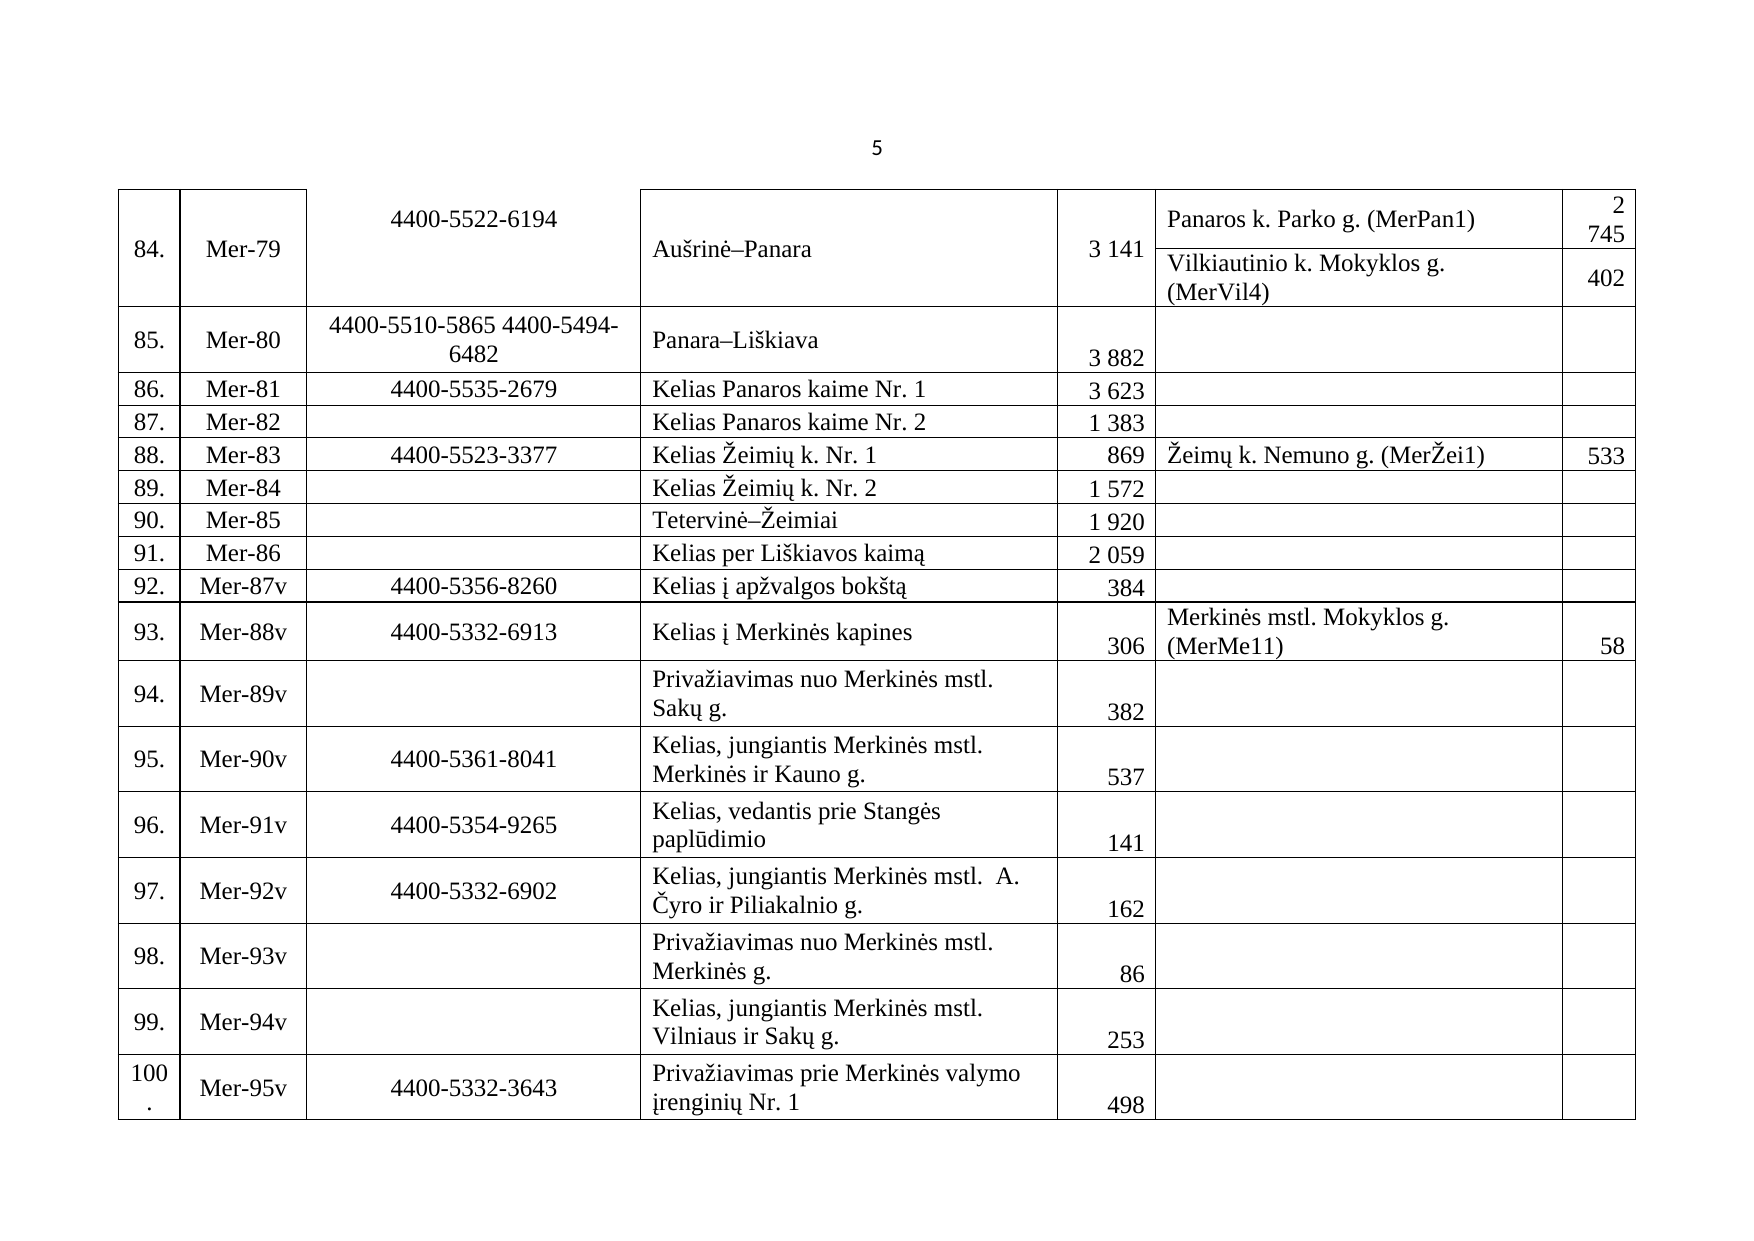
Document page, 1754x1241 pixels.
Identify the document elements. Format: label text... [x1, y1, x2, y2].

table_cell Žeimų k. Nemuno g. (MerŽei1) [1156, 438, 1562, 470]
table_cell [1563, 471, 1635, 503]
table_cell Tetervinė–Žeimiai [641, 504, 1057, 536]
table_cell [1563, 661, 1635, 726]
table_cell [1563, 373, 1635, 404]
table_cell Panaros k. Parko g. (MerPan1) [1156, 190, 1562, 247]
table_cell 94. [119, 661, 179, 726]
table_cell Kelias Žeimių k. Nr. 2 [641, 471, 1057, 503]
table_cell [1156, 661, 1562, 726]
table_cell [1563, 792, 1635, 857]
table_cell Vilkiautinio k. Mokyklos g. (MerVil4) [1156, 249, 1562, 306]
table_cell 87. [119, 406, 179, 437]
table_cell [307, 406, 640, 437]
table_cell [1156, 792, 1562, 857]
table_cell [1156, 858, 1562, 922]
table_cell [1563, 537, 1635, 568]
table_cell 99. [119, 989, 179, 1054]
table_cell 100. [119, 1055, 179, 1119]
table_cell Mer-94v [181, 989, 306, 1054]
table_cell Privažiavimas nuo Merkinės mstl. Merkinės g. [641, 924, 1057, 988]
table_cell Mer-95v [181, 1055, 306, 1119]
table_cell 97. [119, 858, 179, 922]
table_cell Mer-85 [181, 504, 306, 536]
table_cell Merkinės mstl. Mokyklos g. (MerMe11) [1156, 603, 1562, 660]
table_cell [1563, 406, 1635, 437]
table_cell [1563, 858, 1635, 922]
table_cell 4400-5332-3643 [307, 1055, 640, 1119]
table_cell 98. [119, 924, 179, 988]
table_cell 537 [1058, 727, 1155, 791]
table_cell 2 745 [1563, 190, 1635, 247]
table_cell 4400-5332-6902 [307, 858, 640, 922]
table_cell 402 [1563, 249, 1635, 306]
table_cell 4400-5522-6194 [307, 189, 640, 247]
table_cell Kelias Žeimių k. Nr. 1 [641, 438, 1057, 470]
table_cell [1156, 1055, 1562, 1119]
table_cell 4400-5510-5865 4400-5494-6482 [307, 307, 640, 372]
table_cell [1563, 1055, 1635, 1119]
table_cell 85. [119, 307, 179, 372]
table_cell Kelias į apžvalgos bokštą [641, 570, 1057, 601]
table_cell 84. [119, 190, 179, 306]
table_cell 253 [1058, 989, 1155, 1054]
table_cell [1156, 989, 1562, 1054]
table_cell 58 [1563, 603, 1635, 660]
table_cell [1563, 989, 1635, 1054]
table_cell [307, 248, 640, 306]
table_cell Privažiavimas prie Merkinės valymo įrenginių Nr. 1 [641, 1055, 1057, 1119]
table_cell 89. [119, 471, 179, 503]
table_cell 533 [1563, 438, 1635, 470]
table_cell 3 623 [1058, 373, 1155, 404]
table_cell [307, 924, 640, 988]
table_cell 382 [1058, 661, 1155, 726]
table_cell [307, 537, 640, 568]
table_cell Aušrinė–Panara [641, 190, 1057, 306]
table_cell Mer-93v [181, 924, 306, 988]
table_cell Mer-84 [181, 471, 306, 503]
table_cell Mer-81 [181, 373, 306, 404]
table_cell [1563, 727, 1635, 791]
table_cell [1156, 570, 1562, 601]
table_cell 498 [1058, 1055, 1155, 1119]
table_cell Mer-87v [181, 570, 306, 601]
table_cell [1156, 307, 1562, 372]
table_cell [1563, 570, 1635, 601]
table_cell Mer-92v [181, 858, 306, 922]
table_cell Mer-88v [181, 603, 306, 660]
table_cell Kelias į Merkinės kapines [641, 603, 1057, 660]
table_cell 1 572 [1058, 471, 1155, 503]
table_cell Kelias, jungiantis Merkinės mstl. Vilniaus ir Sakų g. [641, 989, 1057, 1054]
table_cell 3 882 [1058, 307, 1155, 372]
table_cell 4400-5361-8041 [307, 727, 640, 791]
table_cell 4400-5523-3377 [307, 438, 640, 470]
table_cell Kelias per Liškiavos kaimą [641, 537, 1057, 568]
table_cell 2 059 [1058, 537, 1155, 568]
table_cell Panara–Liškiava [641, 307, 1057, 372]
table_cell 88. [119, 438, 179, 470]
table_cell Kelias Panaros kaime Nr. 1 [641, 373, 1057, 404]
table_cell [1156, 373, 1562, 404]
table_cell Mer-82 [181, 406, 306, 437]
table_cell [1156, 727, 1562, 791]
table_cell 92. [119, 570, 179, 601]
table_cell 4400-5356-8260 [307, 570, 640, 601]
table_cell Mer-91v [181, 792, 306, 857]
table_cell 306 [1058, 603, 1155, 660]
table_cell Mer-89v [181, 661, 306, 726]
table_cell [307, 661, 640, 726]
table_cell 86. [119, 373, 179, 404]
table_cell 162 [1058, 858, 1155, 922]
table_cell [307, 471, 640, 503]
table_cell Kelias, jungiantis Merkinės mstl. A. Čyro ir Piliakalnio g. [641, 858, 1057, 922]
table_cell 86 [1058, 924, 1155, 988]
table_cell [1156, 537, 1562, 568]
table_cell 141 [1058, 792, 1155, 857]
table_cell [1156, 924, 1562, 988]
table_cell 1 383 [1058, 406, 1155, 437]
table_cell Mer-90v [181, 727, 306, 791]
table_cell [307, 504, 640, 536]
table_cell Mer-79 [181, 190, 306, 306]
table_cell [1156, 504, 1562, 536]
table_cell [1156, 471, 1562, 503]
table_cell 95. [119, 727, 179, 791]
table_cell 96. [119, 792, 179, 857]
table_cell [307, 989, 640, 1054]
table_cell Privažiavimas nuo Merkinės mstl. Sakų g. [641, 661, 1057, 726]
table_cell [1563, 307, 1635, 372]
table_cell Kelias Panaros kaime Nr. 2 [641, 406, 1057, 437]
table_cell 1 920 [1058, 504, 1155, 536]
table_cell [1563, 924, 1635, 988]
table_cell Kelias, jungiantis Merkinės mstl. Merkinės ir Kauno g. [641, 727, 1057, 791]
table_cell Mer-86 [181, 537, 306, 568]
table_cell 4400-5535-2679 [307, 373, 640, 404]
table_cell Mer-83 [181, 438, 306, 470]
table_cell [1156, 406, 1562, 437]
table_cell 384 [1058, 570, 1155, 601]
table_cell 4400-5332-6913 [307, 603, 640, 660]
table_cell 4400-5354-9265 [307, 792, 640, 857]
table_cell 869 [1058, 438, 1155, 470]
table_cell 91. [119, 537, 179, 568]
table_cell 93. [119, 603, 179, 660]
table_cell 3 141 [1058, 190, 1155, 306]
table_cell [1563, 504, 1635, 536]
table_cell Kelias, vedantis prie Stangės paplūdimio [641, 792, 1057, 857]
table_cell Mer-80 [181, 307, 306, 372]
table_cell 90. [119, 504, 179, 536]
